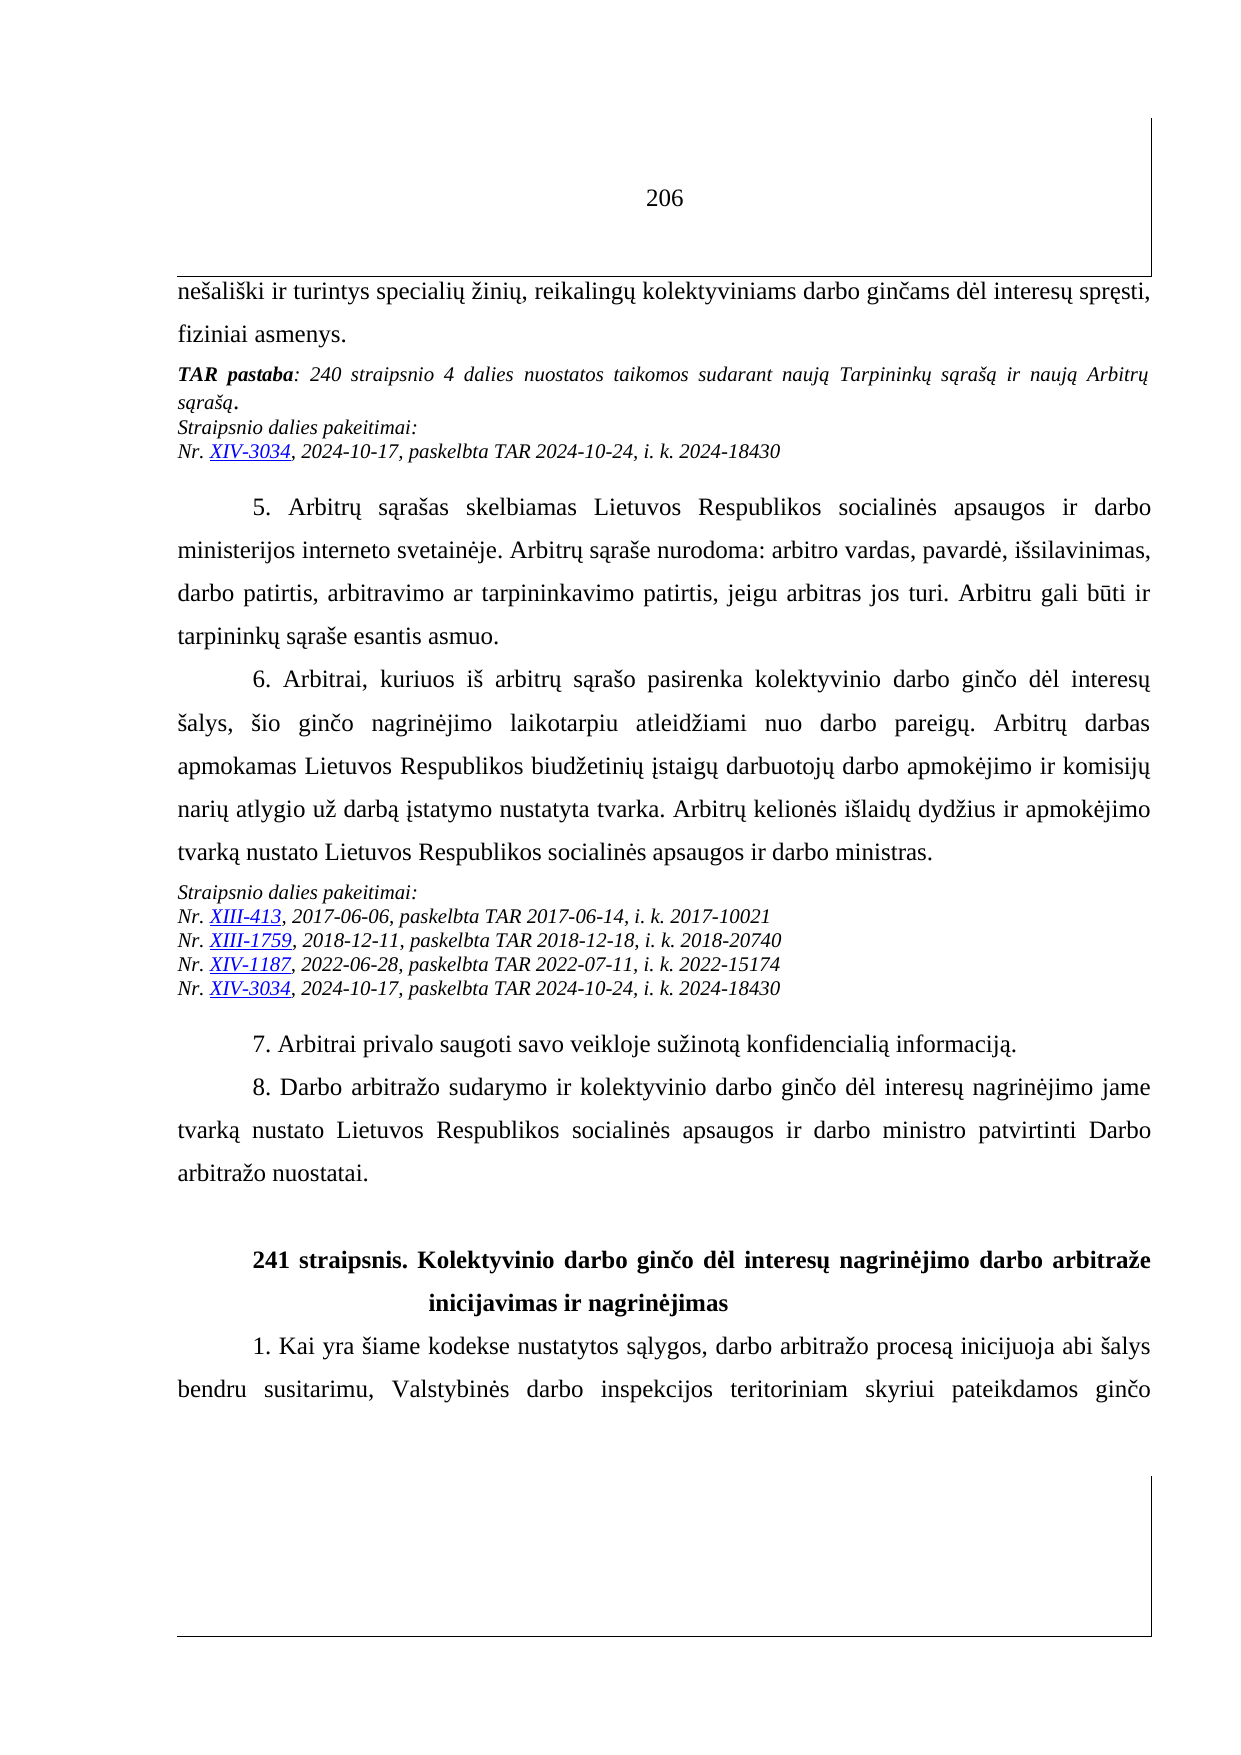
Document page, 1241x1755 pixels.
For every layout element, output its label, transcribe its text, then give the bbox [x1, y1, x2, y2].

text TAR pastaba: 240 straipsnio 4 dalies nuostatos taikomos sudarant naują Tarpininkų sąrašą ir naują Arbitrų sąrašą. [177, 362, 1152, 415]
subtitle 241 straipsnis. Kolektyvinio darbo ginčo dėl interesų nagrinėjimo darbo arbitraže inicijavimas ir nagrinėjimas [252, 1245, 1152, 1317]
text Nr. XIV-1187, 2022-06-28, paskelbta TAR 2022-07-11, i. k. 2022-15174 [177, 952, 1152, 976]
text 5. Arbitrų sąrašas skelbiamas Lietuvos Respublikos socialinės apsaugos ir darbo ministerijos interneto svetainėje. Arbitrų sąraše nurodoma: arbitro vardas, pavardė, išsilavinimas, darbo patirtis, arbitravimo ar tarpininkavimo patirtis, jeigu arbitras jos turi. Arbitru gali būti ir tarpininkų sąraše esantis asmuo. [177, 492, 1152, 650]
text 1. Kai yra šiame kodekse nustatytos sąlygos, darbo arbitražo procesą inicijuoja abi šalys bendru susitarimu, Valstybinės darbo inspekcijos teritoriniam skyriui pateikdamos ginčo [177, 1331, 1152, 1403]
text Nr. XIV-3034, 2024-10-17, paskelbta TAR 2024-10-24, i. k. 2024-18430 [177, 976, 1152, 1000]
text 8. Darbo arbitražo sudarymo ir kolektyvinio darbo ginčo dėl interesų nagrinėjimo jame tvarką nustato Lietuvos Respublikos socialinės apsaugos ir darbo ministro patvirtinti Darbo arbitražo nuostatai. [177, 1072, 1152, 1187]
text 7. Arbitrai privalo saugoti savo veikloje sužinotą konfidencialią informaciją. [177, 1029, 1152, 1058]
text Nr. XIV-3034, 2024-10-17, paskelbta TAR 2024-10-24, i. k. 2024-18430 [177, 439, 1152, 463]
text nešališki ir turintys specialių žinių, reikalingų kolektyviniams darbo ginčams dėl interesų spręsti, fiziniai asmenys. [177, 276, 1152, 348]
text 6. Arbitrai, kuriuos iš arbitrų sąrašo pasirenka kolektyvinio darbo ginčo dėl interesų šalys, šio ginčo nagrinėjimo laikotarpiu atleidžiami nuo darbo pareigų. Arbitrų darbas apmokamas Lietuvos Respublikos biudžetinių įstaigų darbuotojų darbo apmokėjimo ir komisijų narių atlygio už darbą įstatymo nustatyta tvarka. Arbitrų kelionės išlaidų dydžius ir apmokėjimo tvarką nustato Lietuvos Respublikos socialinės apsaugos ir darbo ministras. [177, 664, 1152, 866]
text Nr. XIII-413, 2017-06-06, paskelbta TAR 2017-06-14, i. k. 2017-10021 [177, 904, 1152, 928]
text Nr. XIII-1759, 2018-12-11, paskelbta TAR 2018-12-18, i. k. 2018-20740 [177, 928, 1152, 952]
text Straipsnio dalies pakeitimai: [177, 880, 1152, 904]
text Straipsnio dalies pakeitimai: [177, 415, 1152, 439]
